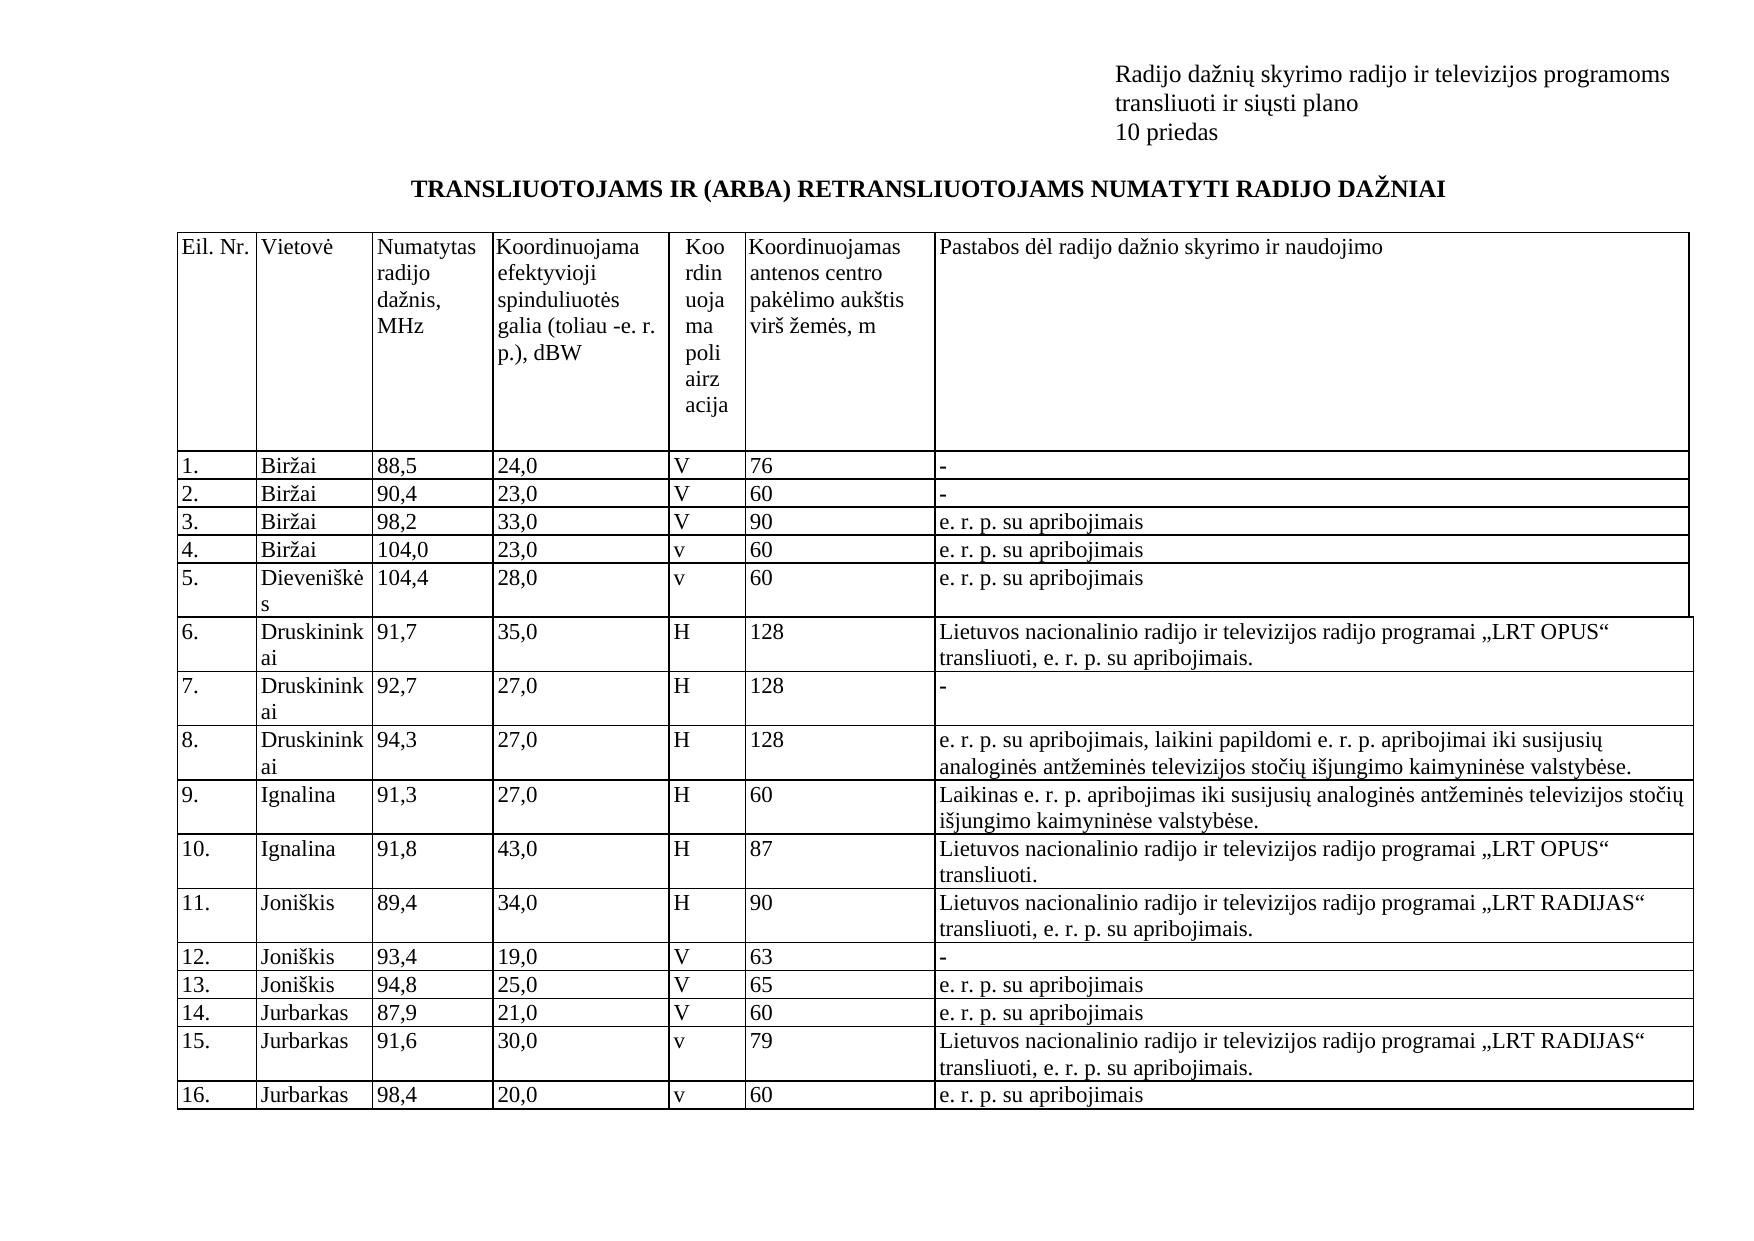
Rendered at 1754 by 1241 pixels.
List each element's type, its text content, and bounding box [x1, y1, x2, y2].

table_cell 15. [178, 1027, 256, 1080]
table_cell Jurbarkas [257, 1082, 372, 1108]
table_cell 43,0 [494, 835, 668, 888]
table_cell 94,3 [373, 726, 492, 779]
table_cell [1694, 833, 1699, 888]
table_cell 76 [746, 452, 934, 478]
table_cell 20,0 [494, 1082, 668, 1108]
table_cell V [670, 480, 745, 506]
table_cell 92,7 [373, 672, 492, 725]
table_cell Joniškis [257, 943, 372, 970]
table_cell 14. [178, 999, 256, 1026]
table_cell e. r. p. su apribojimais [936, 999, 1693, 1026]
table_header Vietovė [257, 233, 372, 450]
table_cell 91,3 [373, 781, 492, 833]
table_cell 11. [178, 889, 256, 942]
table_cell v [670, 536, 745, 562]
table_cell 34,0 [494, 889, 668, 942]
table_cell 90 [746, 508, 934, 534]
table_cell H [670, 835, 745, 888]
table_cell v [670, 1027, 745, 1080]
table_cell Biržai [257, 536, 372, 562]
table_cell 90,4 [373, 480, 492, 506]
table_cell 10. [178, 835, 256, 888]
table_cell 8. [178, 726, 256, 779]
table_cell e. r. p. su apribojimais [936, 971, 1693, 998]
text TRANSLIUOTOJAMS IR (ARBA) RETRANSLIUOTOJAMS NUMATYTI RADIJO DAŽNIAI [177, 174, 1680, 203]
table_cell e. r. p. su apribojimais [936, 536, 1688, 562]
table_cell 98,4 [373, 1082, 492, 1108]
table_cell H [670, 672, 745, 725]
table_cell Joniškis [257, 889, 372, 942]
table_cell 79 [746, 1027, 934, 1080]
table_cell Jurbarkas [257, 1027, 372, 1080]
table_cell Biržai [257, 508, 372, 534]
table_cell Ignalina [257, 781, 372, 833]
table_cell 7. [178, 672, 256, 725]
table_cell 87,9 [373, 999, 492, 1026]
table_cell 1. [178, 452, 256, 478]
table_cell 23,0 [494, 536, 668, 562]
table_cell Druskininkai [257, 726, 372, 779]
table_cell V [670, 971, 745, 998]
table_cell 27,0 [494, 672, 668, 725]
table_cell 21,0 [494, 999, 668, 1026]
table_cell 4. [178, 536, 256, 562]
table_cell 16. [178, 1082, 256, 1108]
table_header Numatytas radijo dažnis, MHz [373, 233, 492, 450]
table_cell Lietuvos nacionalinio radijo ir televizijos radijo programai „LRT RADIJAS“ transliuoti, e. r. p. su apribojimais. [936, 1027, 1693, 1080]
table_cell 65 [746, 971, 934, 998]
table_cell 94,8 [373, 971, 492, 998]
table_cell 5. [178, 564, 256, 616]
table_cell [1693, 450, 1699, 478]
table_cell - [936, 943, 1693, 970]
table_cell Lietuvos nacionalinio radijo ir televizijos radijo programai „LRT OPUS“ transliuoti, e. r. p. su apribojimais. [936, 618, 1693, 671]
table_cell 93,4 [373, 943, 492, 970]
table_cell H [670, 889, 745, 942]
table_cell 60 [746, 781, 934, 833]
table_cell 88,5 [373, 452, 492, 478]
table_cell 25,0 [494, 971, 668, 998]
table_header Koordinuojama efektyvioji spinduliuotės galia (toliau -e. r. p.), dBW [494, 233, 668, 450]
table_cell 19,0 [494, 943, 668, 970]
table_cell v [670, 1082, 745, 1108]
table_cell 60 [746, 564, 934, 616]
table_cell - [936, 452, 1688, 478]
table_cell 87 [746, 835, 934, 888]
table_cell [1694, 1026, 1699, 1080]
table_header Koordinuojama poliairzacija [670, 233, 745, 450]
table_cell 28,0 [494, 564, 668, 616]
table_cell 128 [746, 726, 934, 779]
table_cell [1694, 725, 1699, 779]
table_cell Ignalina [257, 835, 372, 888]
table_cell 104,4 [373, 564, 492, 616]
table_header [1693, 232, 1699, 450]
table_cell V [670, 508, 745, 534]
table_cell 91,6 [373, 1027, 492, 1080]
table_cell [1694, 942, 1699, 970]
table_header Eil. Nr. [178, 233, 256, 450]
table_cell 24,0 [494, 452, 668, 478]
table_cell [1694, 1080, 1699, 1108]
table_cell V [670, 999, 745, 1026]
table_cell [1694, 970, 1699, 998]
table_cell [1694, 998, 1699, 1026]
table_cell 23,0 [494, 480, 668, 506]
table_cell 27,0 [494, 726, 668, 779]
table_cell e. r. p. su apribojimais [936, 564, 1688, 616]
table_cell Laikinas e. r. p. apribojimas iki susijusių analoginės antžeminės televizijos stočių išjungimo kaimyninėse valstybėse. [936, 781, 1693, 833]
table_cell [1694, 671, 1699, 725]
table_cell Biržai [257, 452, 372, 478]
table_cell H [670, 781, 745, 833]
table_cell v [670, 564, 745, 616]
table_cell 9. [178, 781, 256, 833]
table_cell Biržai [257, 480, 372, 506]
table_cell - [936, 672, 1693, 725]
table_cell [1694, 888, 1699, 942]
table_cell 60 [746, 480, 934, 506]
table_cell 104,0 [373, 536, 492, 562]
table_header Koordinuojamas antenos centro pakėlimo aukštis virš žemės, m [746, 233, 934, 450]
table_cell e. r. p. su apribojimais [936, 1082, 1693, 1108]
table_cell Dieveniškės [257, 564, 372, 616]
table_cell H [670, 726, 745, 779]
table_cell Lietuvos nacionalinio radijo ir televizijos radijo programai „LRT RADIJAS“ transliuoti, e. r. p. su apribojimais. [936, 889, 1693, 942]
table_cell 60 [746, 1082, 934, 1108]
table_cell [1693, 478, 1699, 506]
text Radijo dažnių skyrimo radijo ir televizijos programoms transliuoti ir siųsti plano [1115, 59, 1680, 117]
table_cell 33,0 [494, 508, 668, 534]
table_cell V [670, 943, 745, 970]
table_cell [1694, 779, 1699, 833]
table_cell 13. [178, 971, 256, 998]
table_cell 30,0 [494, 1027, 668, 1080]
table_cell [1694, 616, 1699, 671]
table_cell 27,0 [494, 781, 668, 833]
table_cell 6. [178, 618, 256, 671]
table_cell 63 [746, 943, 934, 970]
table_cell Druskininkai [257, 672, 372, 725]
table_cell Druskininkai [257, 618, 372, 671]
table_cell - [936, 480, 1688, 506]
table_cell 98,2 [373, 508, 492, 534]
table_cell 3. [178, 508, 256, 534]
table_header Pastabos dėl radijo dažnio skyrimo ir naudojimo [936, 233, 1688, 450]
table_cell [1693, 562, 1699, 616]
table_cell [1693, 534, 1699, 562]
table_cell 91,7 [373, 618, 492, 671]
table_cell 60 [746, 536, 934, 562]
table_cell Lietuvos nacionalinio radijo ir televizijos radijo programai „LRT OPUS“ transliuoti. [936, 835, 1693, 888]
text 10 priedas [1115, 117, 1680, 145]
table_cell 12. [178, 943, 256, 970]
table_cell e. r. p. su apribojimais, laikini papildomi e. r. p. apribojimai iki susijusių analoginės antžeminės televizijos stočių išjungimo kaimyninėse valstybėse. [936, 726, 1693, 779]
table_cell Jurbarkas [257, 999, 372, 1026]
table_cell 89,4 [373, 889, 492, 942]
table_cell e. r. p. su apribojimais [936, 508, 1688, 534]
table_cell V [670, 452, 745, 478]
table_cell 128 [746, 672, 934, 725]
table_cell 2. [178, 480, 256, 506]
table_cell Joniškis [257, 971, 372, 998]
table_cell 90 [746, 889, 934, 942]
table_cell [1693, 506, 1699, 534]
table_cell 60 [746, 999, 934, 1026]
table_cell 128 [746, 618, 934, 671]
table_cell 35,0 [494, 618, 668, 671]
table_cell H [670, 618, 745, 671]
table_cell 91,8 [373, 835, 492, 888]
